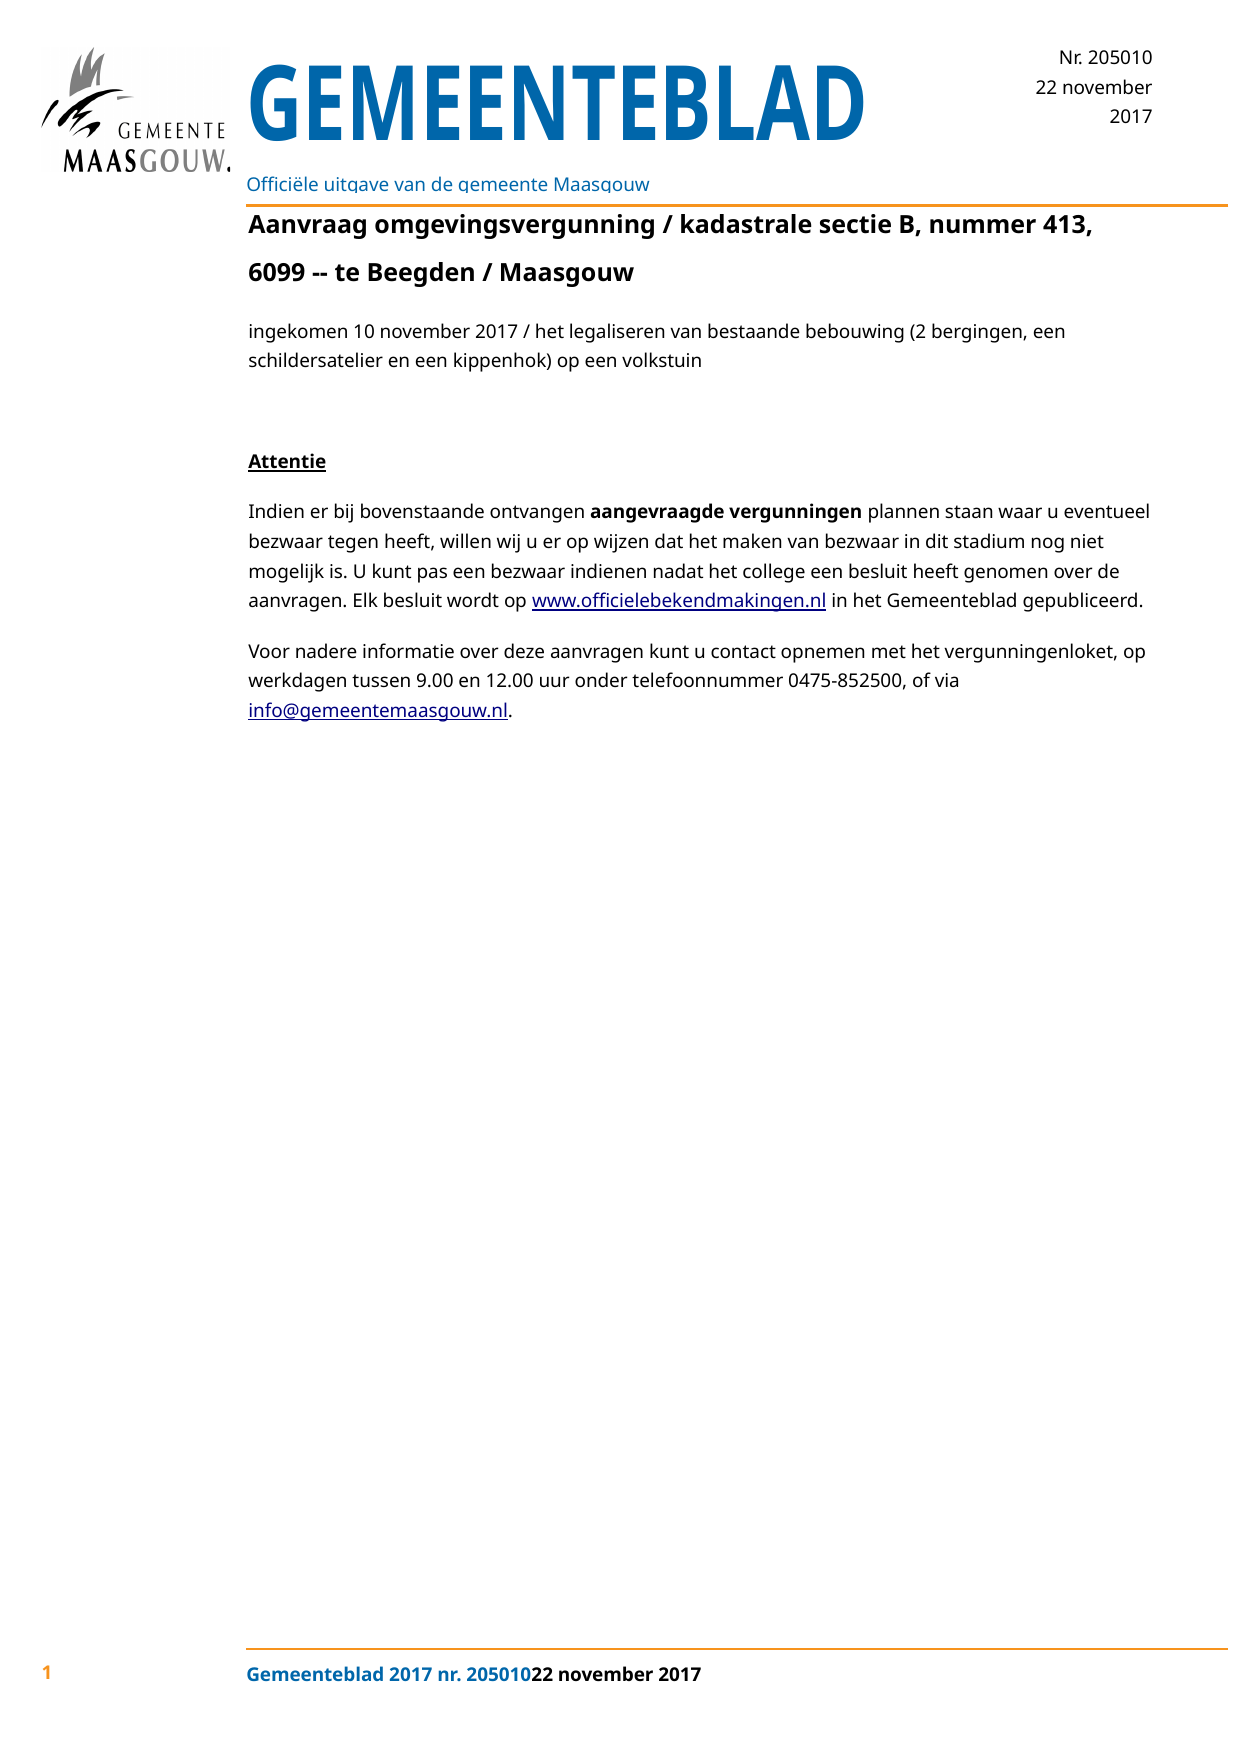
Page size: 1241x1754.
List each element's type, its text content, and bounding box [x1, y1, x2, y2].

picture [41, 47, 231, 172]
text ingekomen 10 november 2017 / het legaliseren van bestaande bebouwing (2 bergingen, een schildersatelier en een kippenhok) op een volkstuin [248, 318, 1152, 373]
text Voor nadere informatie over deze aanvragen kunt u contact opnemen met het vergunningenloket, op werkdagen tussen 9.00 en 12.00 uur onder telefoonnummer 0475-852500, of via info@gemeentemaasgouw.nl. [248, 638, 1152, 723]
text Attentie [248, 448, 1152, 474]
text Aanvraag omgevingsvergunning / kadastrale sectie B, nummer 413, 6099 -- te Beegden / Maasgouw [248, 207, 1152, 288]
text Indien er bij bovenstaande ontvangen aangevraagde vergunningen plannen staan waar u eventueel bezwaar tegen heeft, willen wij u er op wijzen dat het maken van bezwaar in dit stadium nog niet mogelijk is. U kunt pas een bezwaar indienen nadat het college een besluit heeft genomen over de aanvragen. Elk besluit wordt op www.officielebekendmakingen.nl in het Gemeenteblad gepubliceerd. [248, 499, 1152, 613]
